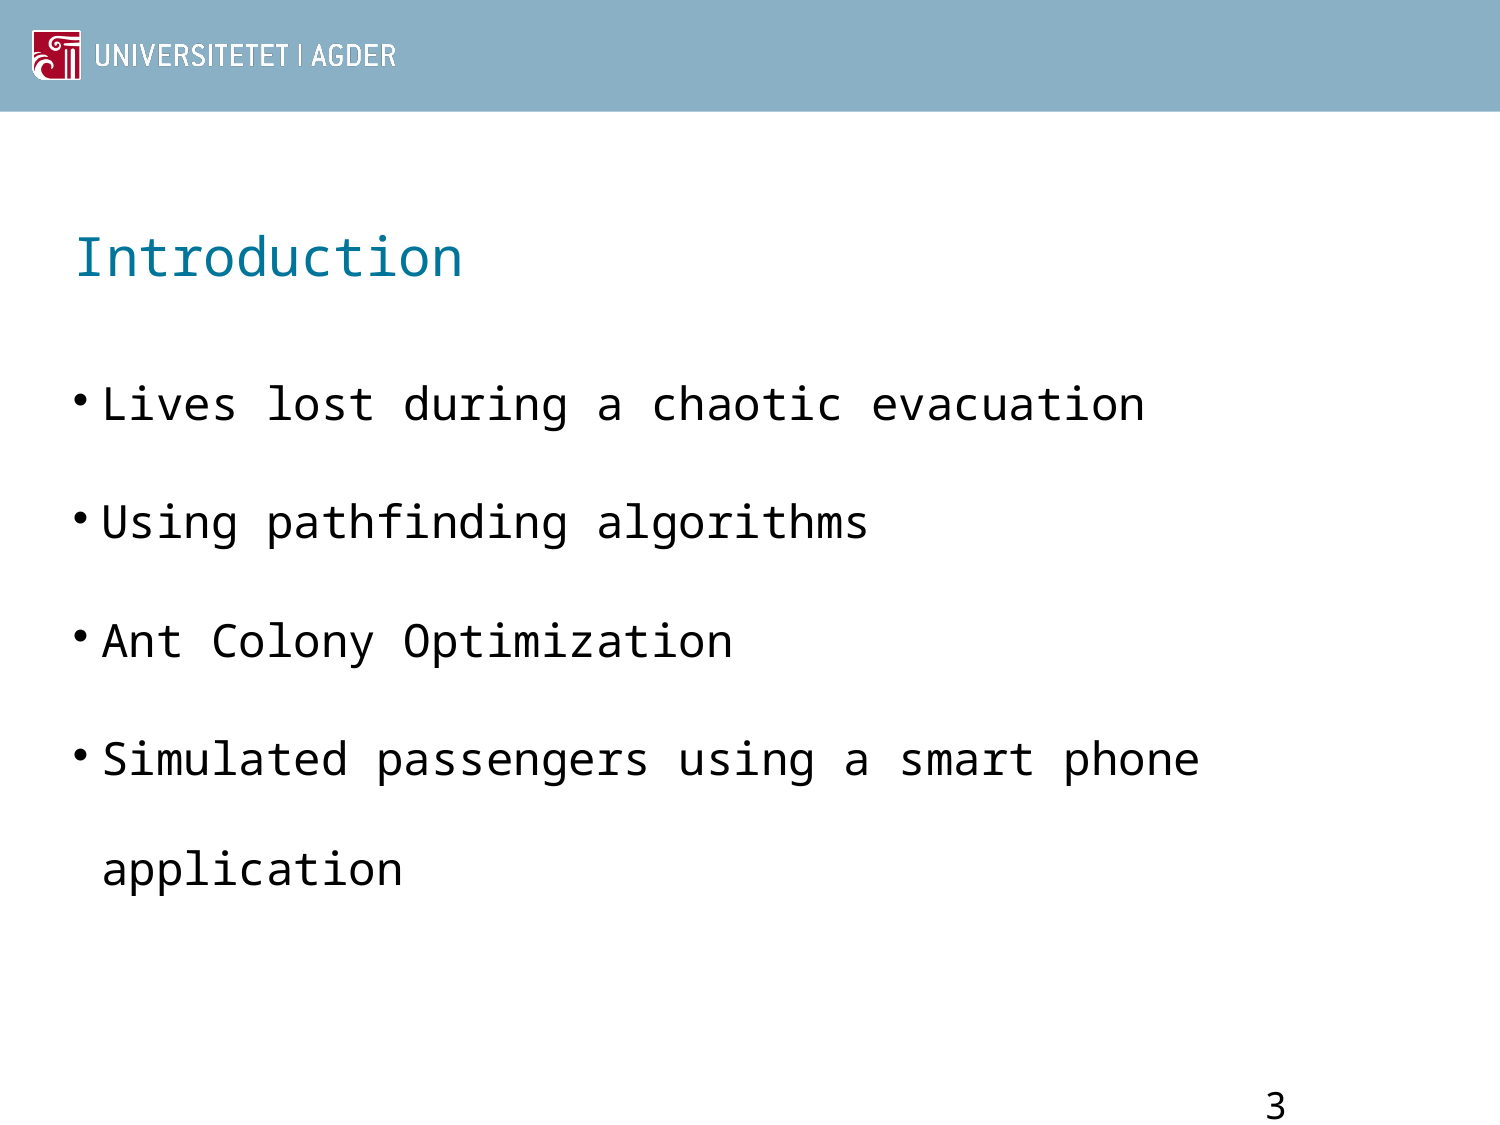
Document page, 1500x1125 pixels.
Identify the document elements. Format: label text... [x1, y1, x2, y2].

picture [32, 30, 395, 80]
list Lives lost during a chaotic evacuation Using pathfinding algorithms Ant Colony Optimization Simulated passengers using a smart phone application [29, 312, 1462, 1097]
title Introduction [59, 142, 1459, 296]
